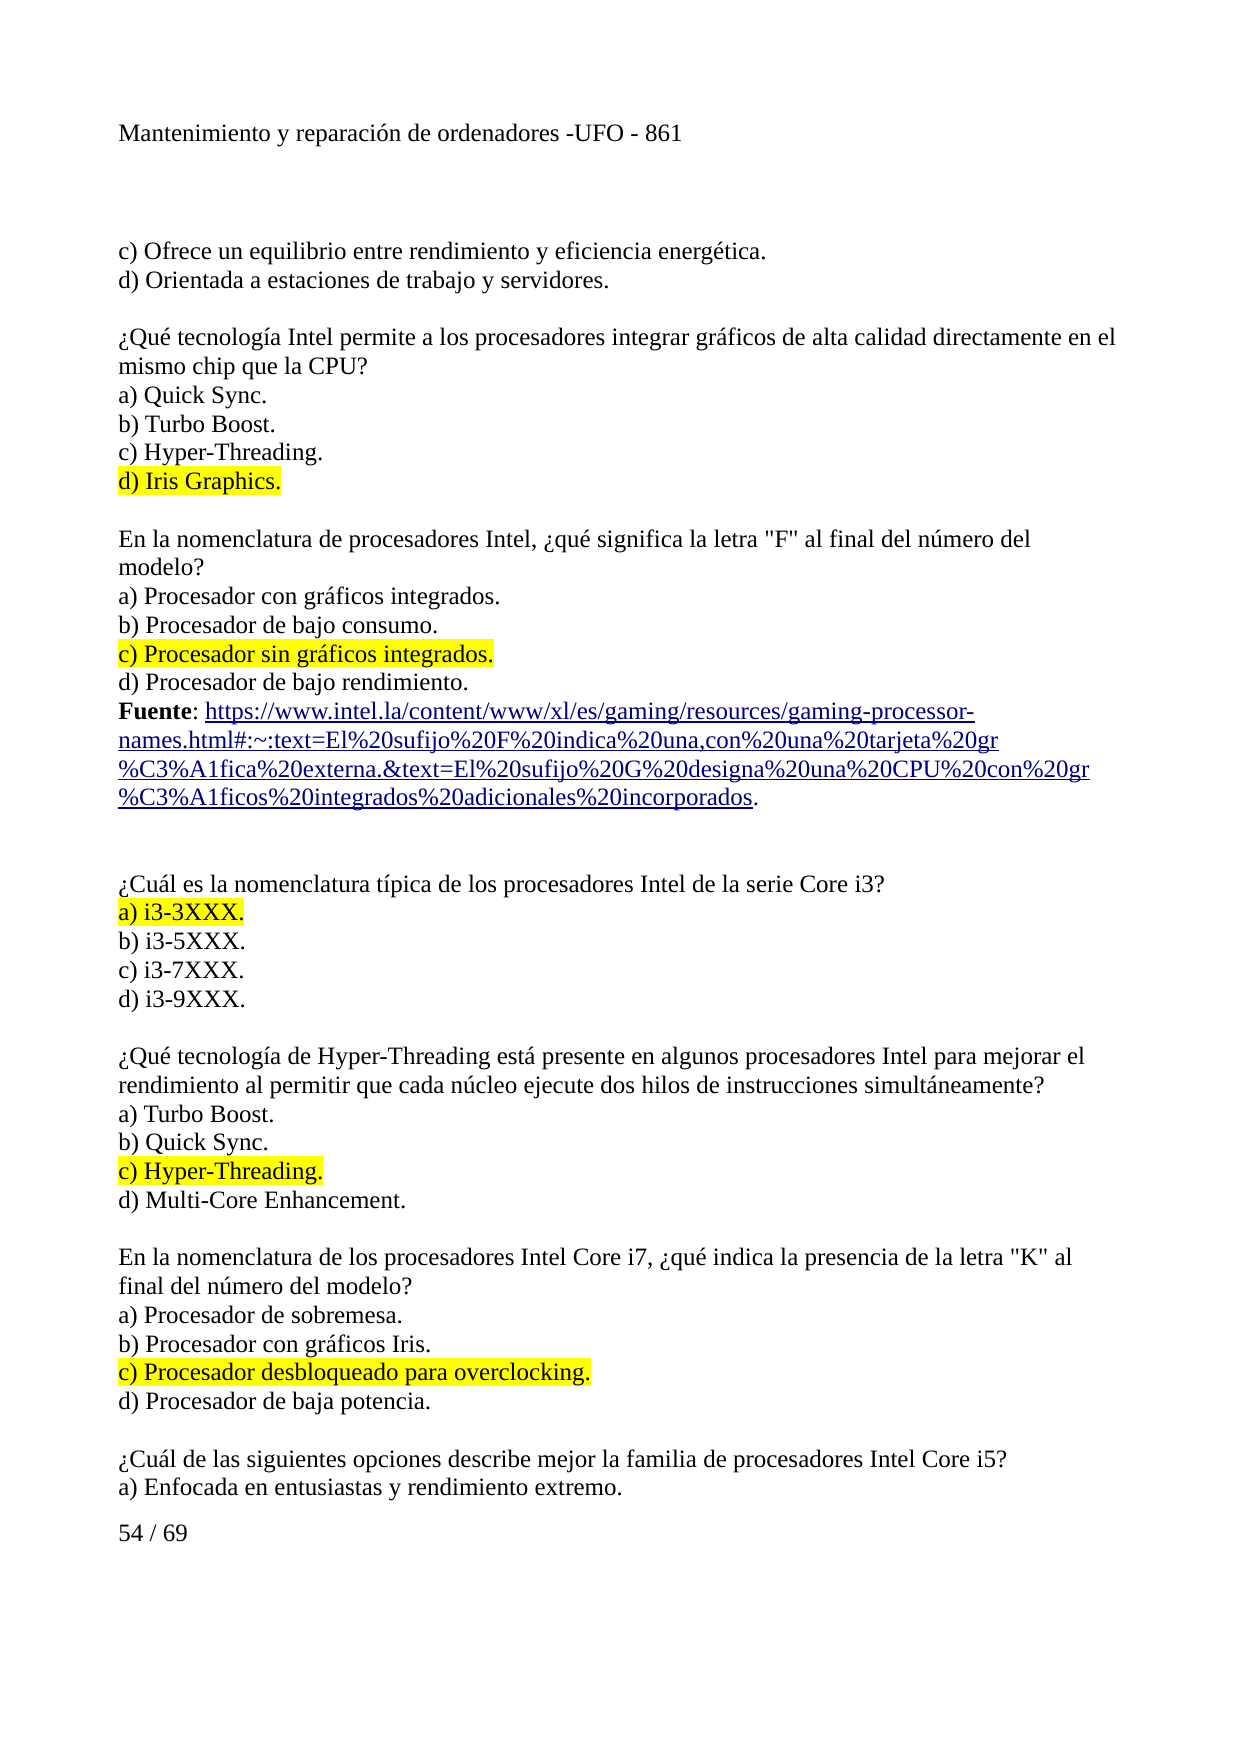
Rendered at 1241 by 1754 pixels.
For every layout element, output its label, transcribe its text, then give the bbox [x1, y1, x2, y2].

text ¿Qué tecnología de Hyper-Threading está presente en algunos procesadores Intel para mejorar el rendimiento al permitir que cada núcleo ejecute dos hilos de instrucciones simultáneamente? [118, 1041, 1122, 1099]
text c) Hyper-Threading. [118, 437, 1122, 466]
text b) Procesador de bajo consumo. [118, 610, 1122, 639]
text d) Procesador de bajo rendimiento. [118, 667, 1122, 696]
text b) Quick Sync. [118, 1127, 1122, 1156]
text c) i3-7XXX. [118, 955, 1122, 984]
text d) Orientada a estaciones de trabajo y servidores. [118, 265, 1122, 294]
text c) Ofrece un equilibrio entre rendimiento y eficiencia energética. [118, 236, 1122, 265]
text a) Procesador de sobremesa. [118, 1300, 1122, 1329]
text d) Multi-Core Enhancement. [118, 1185, 1122, 1214]
text En la nomenclatura de los procesadores Intel Core i7, ¿qué indica la presencia de la letra "K" al final del número del modelo? [118, 1242, 1122, 1300]
text a) Enfocada en entusiastas y rendimiento extremo. [118, 1472, 1122, 1501]
text a) Quick Sync. [118, 380, 1122, 409]
text c) Procesador sin gráficos integrados. [118, 639, 1122, 667]
text c) Procesador desbloqueado para overclocking. [118, 1357, 1122, 1386]
text a) i3-3XXX. [118, 897, 1122, 926]
text a) Procesador con gráficos integrados. [118, 581, 1122, 610]
text ¿Cuál de las siguientes opciones describe mejor la familia de procesadores Intel Core i5? [118, 1444, 1122, 1472]
text b) i3-5XXX. [118, 926, 1122, 955]
text d) Iris Graphics. [118, 466, 1122, 495]
text ¿Cuál es la nomenclatura típica de los procesadores Intel de la serie Core i3? [118, 869, 1122, 897]
text Fuente: https://www.intel.la/content/www/xl/es/gaming/resources/gaming-processor-names.html#:~:text=El%20sufijo%20F%20indica%20una,con%20una%20tarjeta%20gr%C3%A1fica%20externa.&text=El%20sufijo%20G%20designa%20una%20CPU%20con%20gr%C3%A1ficos%20integrados%20adicionales%20incorporados. [118, 696, 1122, 811]
text d) i3-9XXX. [118, 984, 1122, 1012]
text b) Turbo Boost. [118, 409, 1122, 437]
text En la nomenclatura de procesadores Intel, ¿qué significa la letra "F" al final del número del modelo? [118, 524, 1122, 581]
text d) Procesador de baja potencia. [118, 1386, 1122, 1415]
text c) Hyper-Threading. [118, 1156, 1122, 1185]
text ¿Qué tecnología Intel permite a los procesadores integrar gráficos de alta calidad directamente en el mismo chip que la CPU? [118, 322, 1122, 380]
text b) Procesador con gráficos Iris. [118, 1329, 1122, 1357]
text a) Turbo Boost. [118, 1099, 1122, 1127]
